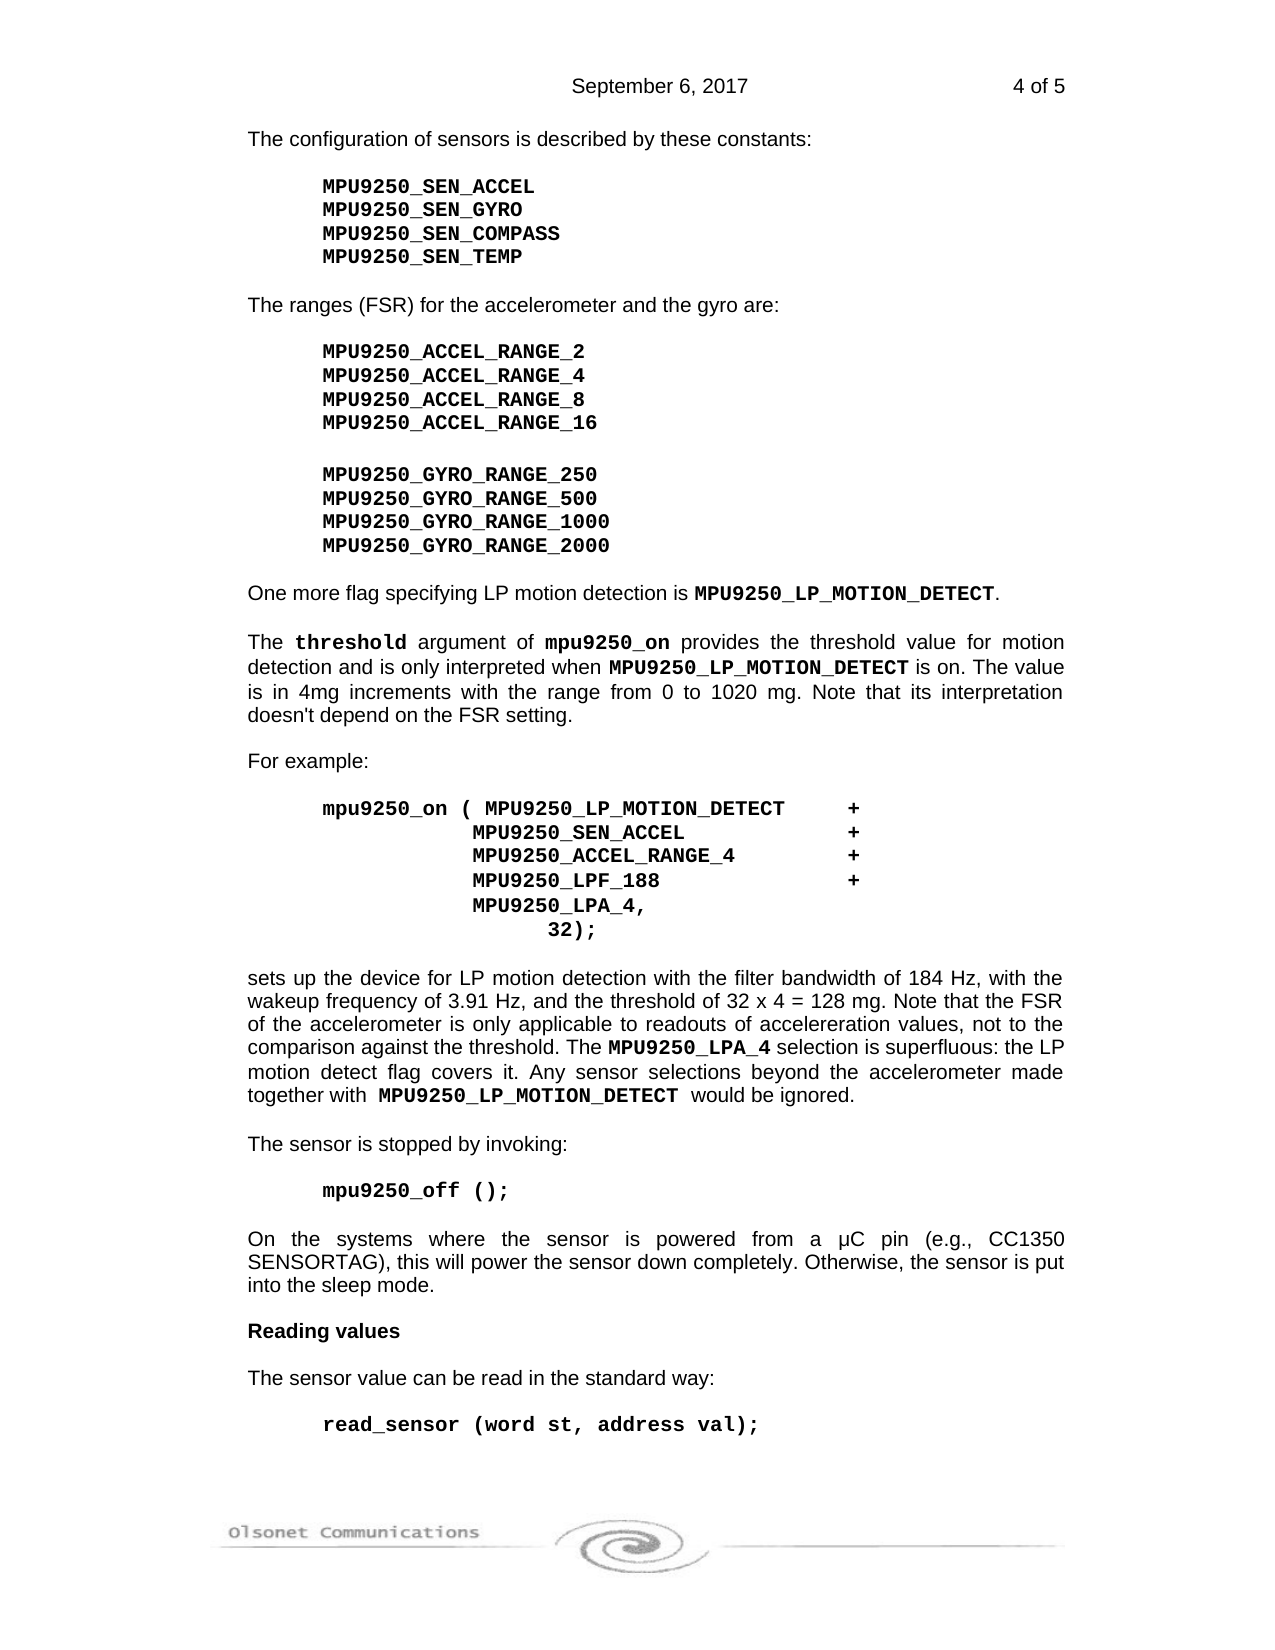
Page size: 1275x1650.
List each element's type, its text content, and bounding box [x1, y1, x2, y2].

text The sensor value can be read in the standard way: [247, 1367, 1065, 1390]
text The ranges (FSR) for the accelerometer and the gyro are: [247, 293, 1065, 317]
text MPU9250_SEN_TEMP [247, 247, 1065, 270]
text MPU9250_GYRO_RANGE_250 [247, 459, 1065, 488]
text MPU9250_SEN_COMPASS [247, 223, 1065, 247]
text read_sensor (word st, address val); [247, 1413, 1065, 1438]
text MPU9250_SEN_ACCEL + [247, 822, 1065, 845]
text MPU9250_ACCEL_RANGE_16 [247, 412, 1065, 436]
text MPU9250_ACCEL_RANGE_4 [247, 365, 1065, 389]
text MPU9250_SEN_ACCEL [247, 174, 1065, 199]
text sets up the device for LP motion detection with the filter bandwidth of 184 Hz, with the wakeup frequency of 3.91 Hz, and the threshold of 32 x 4 = 128 mg. Note that the FSR of the accelerometer is only applicable to readouts of accelereration values, not to the comparison against the threshold. The MPU9250_LPA_4 selection is superfluous: the LP motion detect flag covers it. Any sensor selections beyond the accelerometer made together with MPU9250_LP_MOTION_DETECT would be ignored. [247, 966, 1065, 1109]
text MPU9250_ACCEL_RANGE_2 [247, 340, 1065, 365]
text mpu9250_off (); [247, 1179, 1065, 1204]
text MPU9250_LPF_188 + [247, 869, 1065, 894]
text The configuration of sensors is described by these constants: [247, 128, 1065, 151]
text mpu9250_on ( MPU9250_LP_MOTION_DETECT + [247, 797, 1065, 822]
text For example: [247, 750, 1065, 773]
text MPU9250_GYRO_RANGE_1000 [247, 511, 1065, 535]
text 32); [247, 919, 1065, 943]
text The sensor is stopped by invoking: [247, 1132, 1065, 1156]
text MPU9250_SEN_GYRO [247, 199, 1065, 223]
subtitle Reading values [247, 1320, 1065, 1343]
text The threshold argument of mpu9250_on provides the threshold value for motion detection and is only interpreted when MPU9250_LP_MOTION_DETECT is on. The value is in 4mg increments with the range from 0 to 1020 mg. Note that its interpretation doesn't depend on the FSR setting. [247, 630, 1065, 727]
text One more flag specifying LP motion detection is MPU9250_LP_MOTION_DETECT. [247, 582, 1065, 607]
text MPU9250_ACCEL_RANGE_4 + [247, 845, 1065, 869]
text MPU9250_GYRO_RANGE_2000 [247, 535, 1065, 559]
text On the systems where the sensor is powered from a μC pin (e.g., CC1350 SENSORTAG), this will power the sensor down completely. Otherwise, the sensor is put into the sleep mode. [247, 1227, 1065, 1297]
text MPU9250_GYRO_RANGE_500 [247, 488, 1065, 511]
picture [210, 1504, 1065, 1596]
text MPU9250_ACCEL_RANGE_8 [247, 389, 1065, 412]
text MPU9250_LPA_4, [247, 894, 1065, 919]
